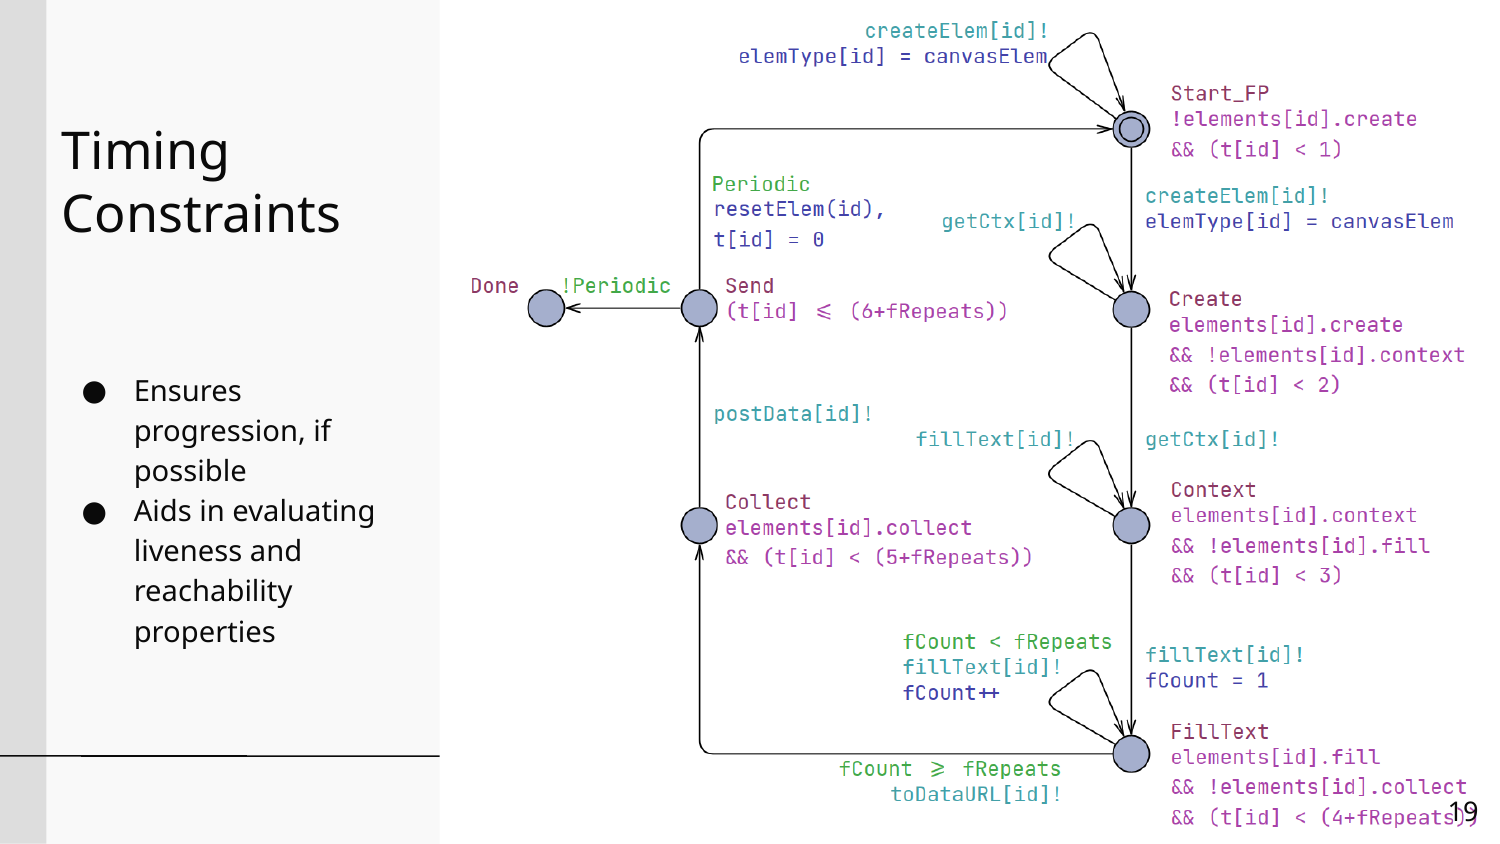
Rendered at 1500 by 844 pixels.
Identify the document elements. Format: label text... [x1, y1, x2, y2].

picture [439, 0, 1500, 844]
title Timing Constraints [46, 102, 433, 268]
slide_number 1 [1403, 779, 1494, 844]
subtitle Ensures progression, if possible Aids in evaluating liveness and reachability properties [43, 351, 437, 754]
